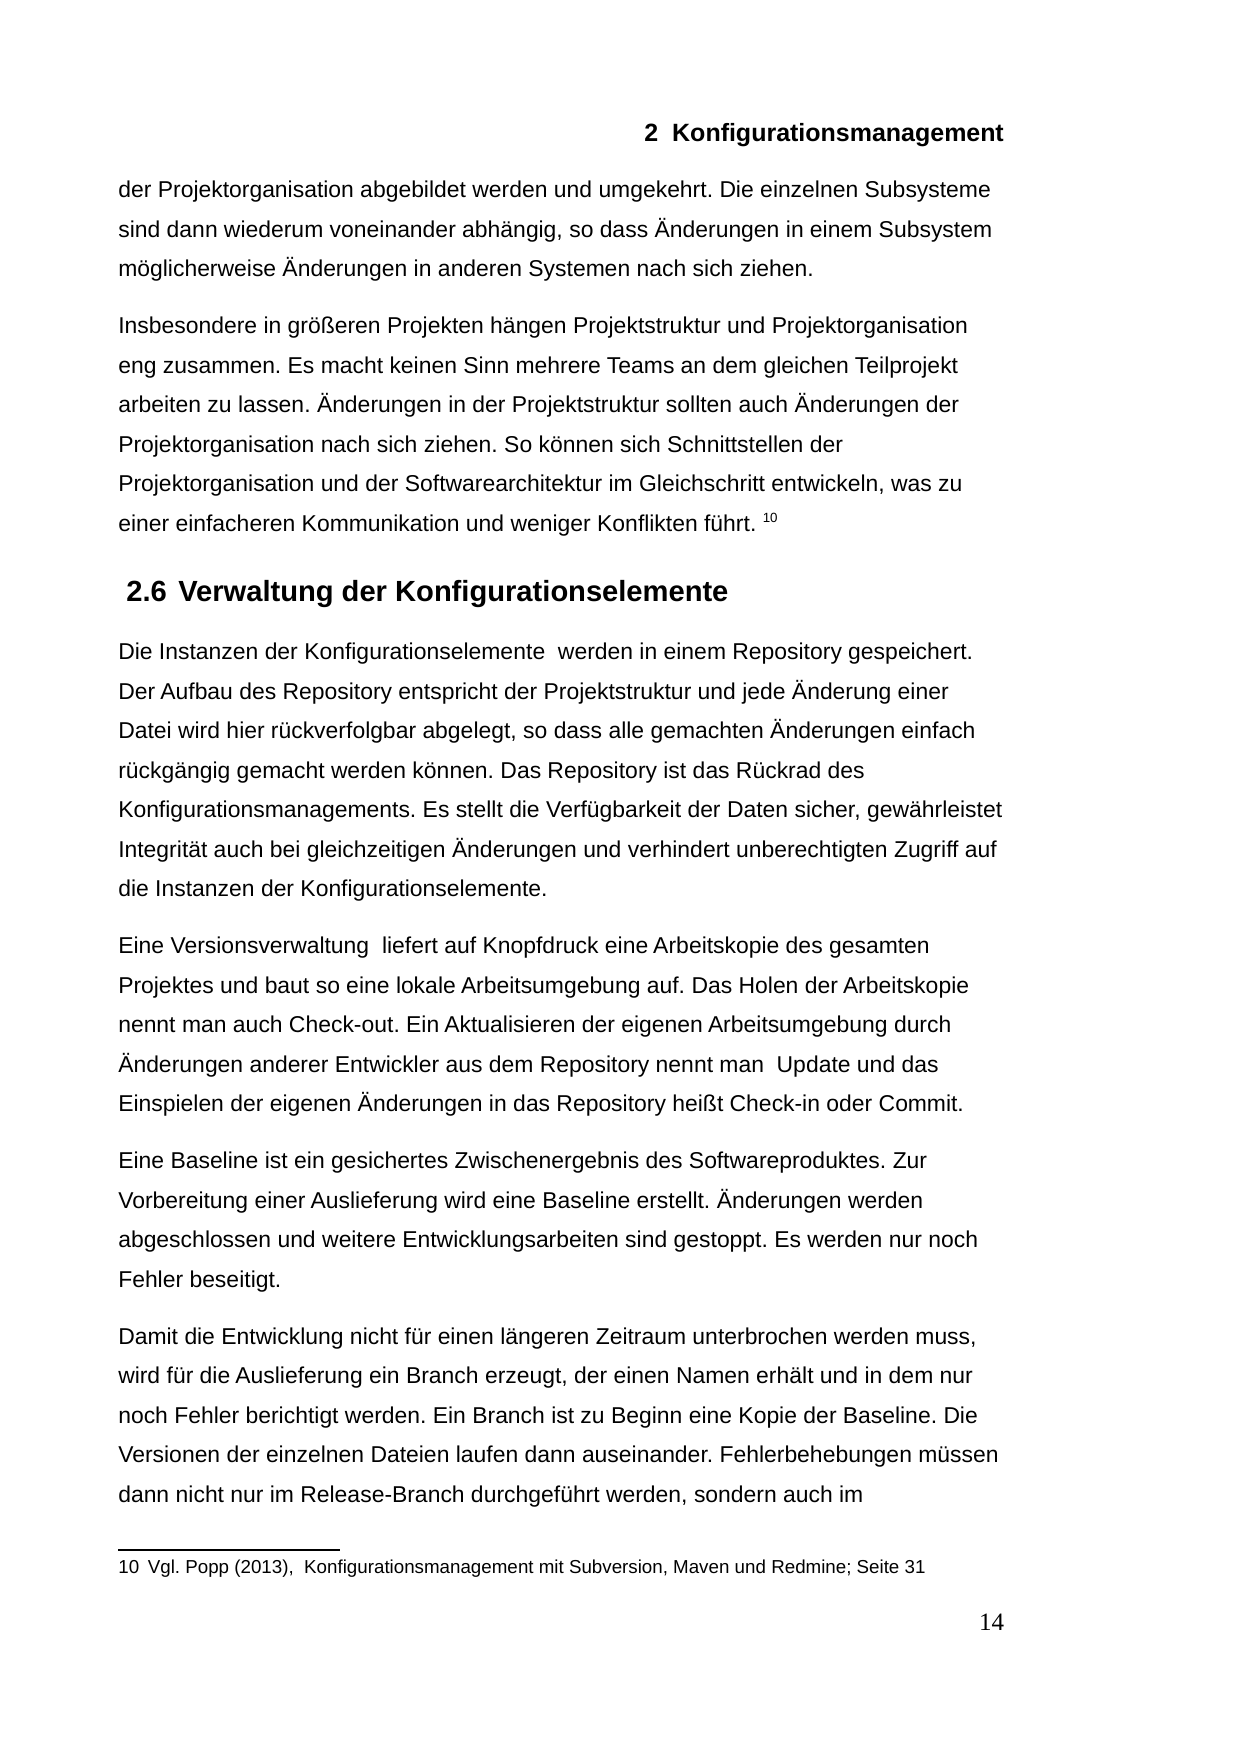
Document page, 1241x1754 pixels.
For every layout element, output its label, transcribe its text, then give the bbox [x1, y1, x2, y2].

subtitle Verwaltung der Konfigurationselemente [118, 574, 1004, 608]
text Die Instanzen der Konfigurationselemente werden in einem Repository gespeichert. Der Aufbau des Repository entspricht der Projektstruktur und jede Änderung einer Datei wird hier rückverfolgbar abgelegt, so dass alle gemachten Änderungen einfach rückgängig gemacht werden können. Das Repository ist das Rückrad des Konfigurationsmanagements. Es stellt die Verfügbarkeit der Daten sicher, gewährleistet Integrität auch bei gleichzeitigen Änderungen und verhindert unberechtigten Zugriff auf die Instanzen der Konfigurationselemente. [118, 638, 1004, 901]
text Vgl. Popp (2013), Konfigurationsmanagement mit Subversion, Maven und Redmine; Seite 31 [118, 1556, 1004, 1578]
text Insbesondere in größeren Projekten hängen Projektstruktur und Projektorganisation eng zusammen. Es macht keinen Sinn mehrere Teams an dem gleichen Teilprojekt arbeiten zu lassen. Änderungen in der Projektstruktur sollten auch Änderungen der Projektorganisation nach sich ziehen. So können sich Schnittstellen der Projektorganisation und der Softwarearchitektur im Gleichschritt entwickeln, was zu einer einfacheren Kommunikation und weniger Konflikten führt. [118, 312, 1004, 536]
text der Projektorganisation abgebildet werden und umgekehrt. Die einzelnen Subsysteme sind dann wiederum voneinander abhängig, so dass Änderungen in einem Subsystem möglicherweise Änderungen in anderen Systemen nach sich ziehen. [118, 176, 1004, 282]
text Eine Versionsverwaltung liefert auf Knopfdruck eine Arbeitskopie des gesamten Projektes und baut so eine lokale Arbeitsumgebung auf. Das Holen der Arbeitskopie nennt man auch Check-out. Ein Aktualisieren der eigenen Arbeitsumgebung durch Änderungen anderer Entwickler aus dem Repository nennt man Update und das Einspielen der eigenen Änderungen in das Repository heißt Check-in oder Commit. [118, 932, 1004, 1116]
text Damit die Entwicklung nicht für einen längeren Zeitraum unterbrochen werden muss, wird für die Auslieferung ein Branch erzeugt, der einen Namen erhält und in dem nur noch Fehler berichtigt werden. Ein Branch ist zu Beginn eine Kopie der Baseline. Die Versionen der einzelnen Dateien laufen dann auseinander. Fehlerbehebungen müssen dann nicht nur im Release-Branch durchgeführt werden, sondern auch im [118, 1323, 1004, 1507]
text Eine Baseline ist ein gesichertes Zwischenergebnis des Softwareproduktes. Zur Vorbereitung einer Auslieferung wird eine Baseline erstellt. Änderungen werden abgeschlossen und weitere Entwicklungsarbeiten sind gestoppt. Es werden nur noch Fehler beseitigt. [118, 1147, 1004, 1292]
